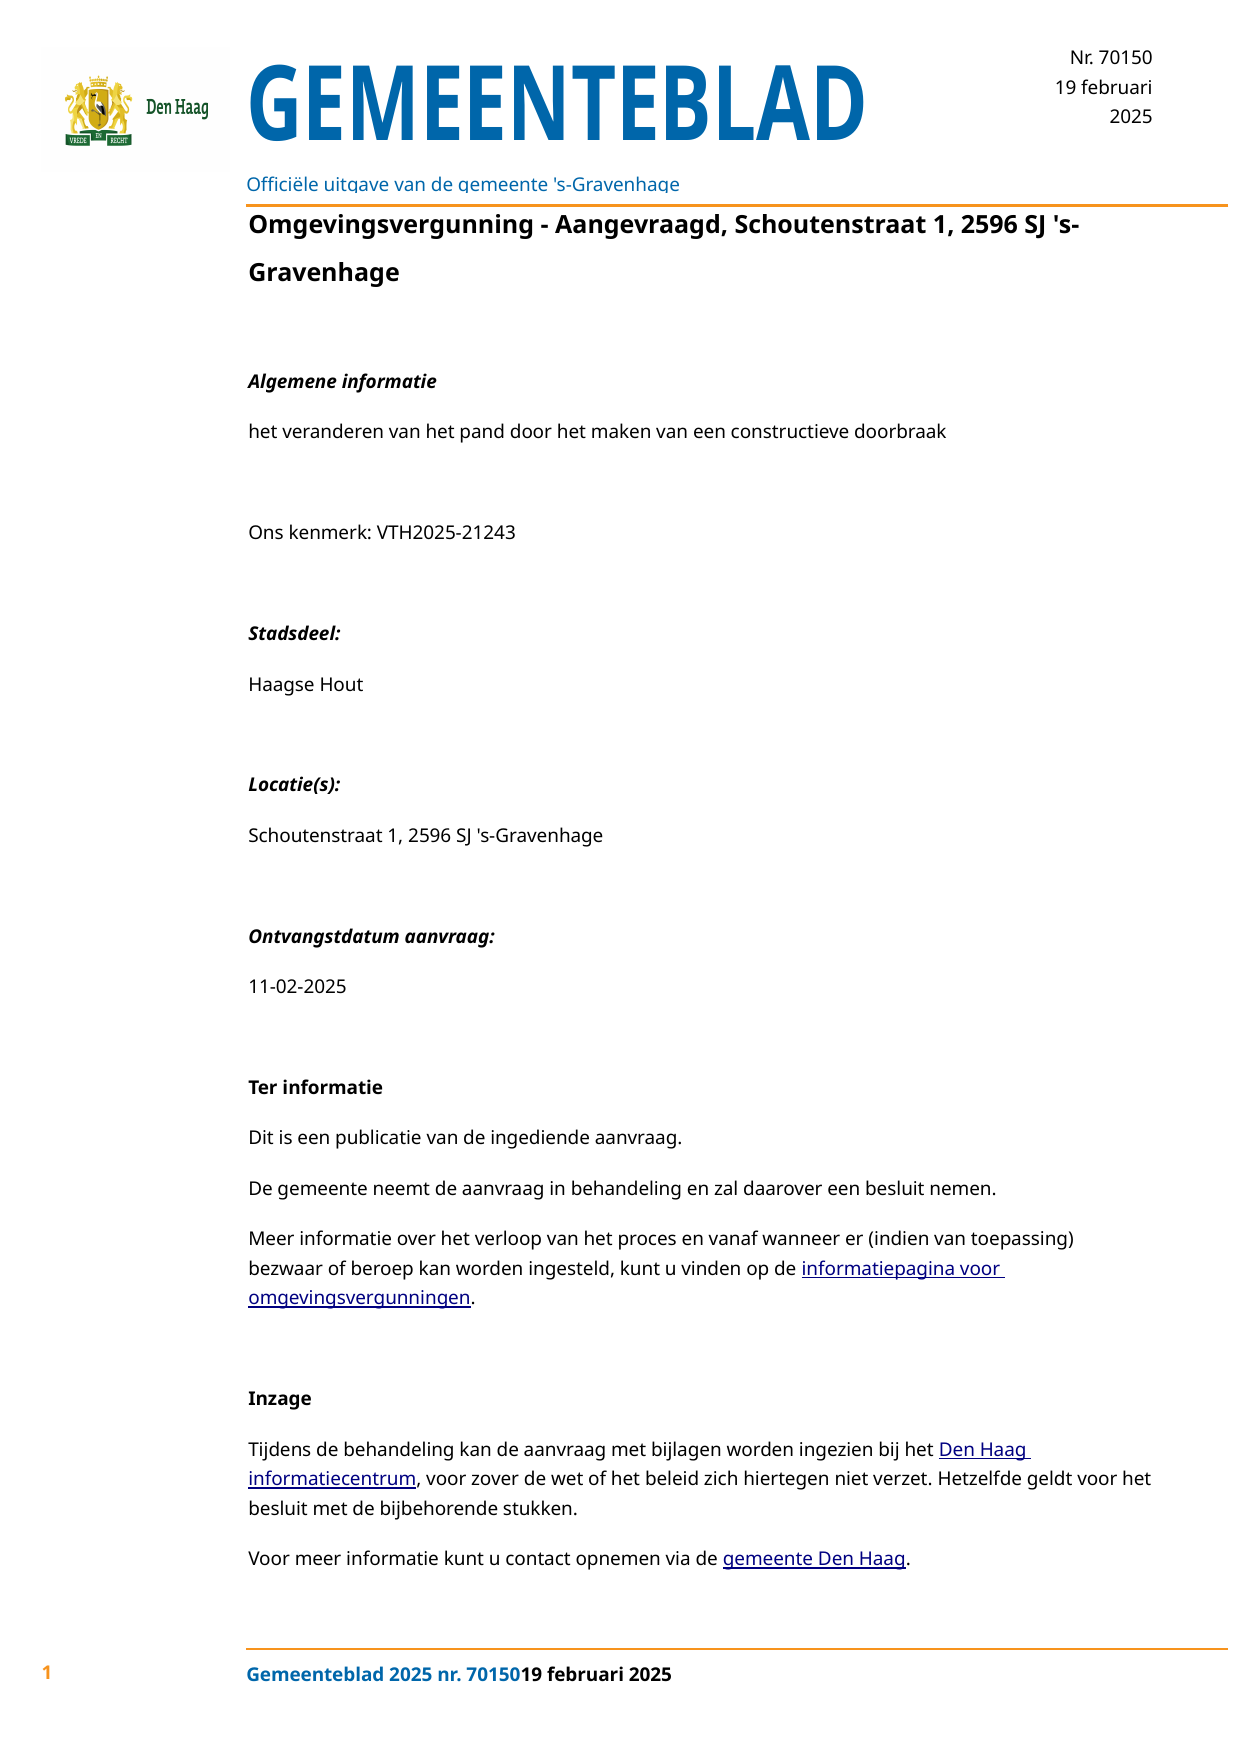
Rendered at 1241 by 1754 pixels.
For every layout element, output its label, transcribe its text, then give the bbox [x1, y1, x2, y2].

text 11-02-2025 [248, 973, 1152, 999]
text Voor meer informatie kunt u contact opnemen via de gemeente Den Haag. [248, 1545, 1152, 1571]
text Inzage [248, 1385, 1152, 1411]
text Tijdens de behandeling kan de aanvraag met bijlagen worden ingezien bij het Den Haag informatiecentrum, voor zover de wet of het beleid zich hiertegen niet verzet. Hetzelfde geldt voor het besluit met de bijbehorende stukken. [248, 1436, 1152, 1521]
picture [41, 47, 231, 172]
text Ons kenmerk: VTH2025-21243 [248, 519, 1152, 545]
text Locatie(s): [248, 772, 1152, 797]
text Dit is een publicatie van de ingediende aanvraag. [248, 1124, 1152, 1150]
text Haagse Hout [248, 671, 1152, 697]
text Ontvangstdatum aanvraag: [248, 923, 1152, 949]
text Schoutenstraat 1, 2596 SJ 's-Gravenhage [248, 822, 1152, 848]
text De gemeente neemt de aanvraag in behandeling en zal daarover een besluit nemen. [248, 1175, 1152, 1201]
text Algemene informatie [248, 368, 1152, 394]
text Meer informatie over het verloop van het proces en vanaf wanneer er (indien van toepassing) bezwaar of beroep kan worden ingesteld, kunt u vinden op de informatiepagina voor omgevingsvergunningen. [248, 1225, 1152, 1310]
text het veranderen van het pand door het maken van een constructieve doorbraak [248, 419, 1152, 444]
text Ter informatie [248, 1074, 1152, 1100]
text Stadsdeel: [248, 620, 1152, 646]
text Omgevingsvergunning - Aangevraagd, Schoutenstraat 1, 2596 SJ 's-Gravenhage [248, 207, 1152, 288]
